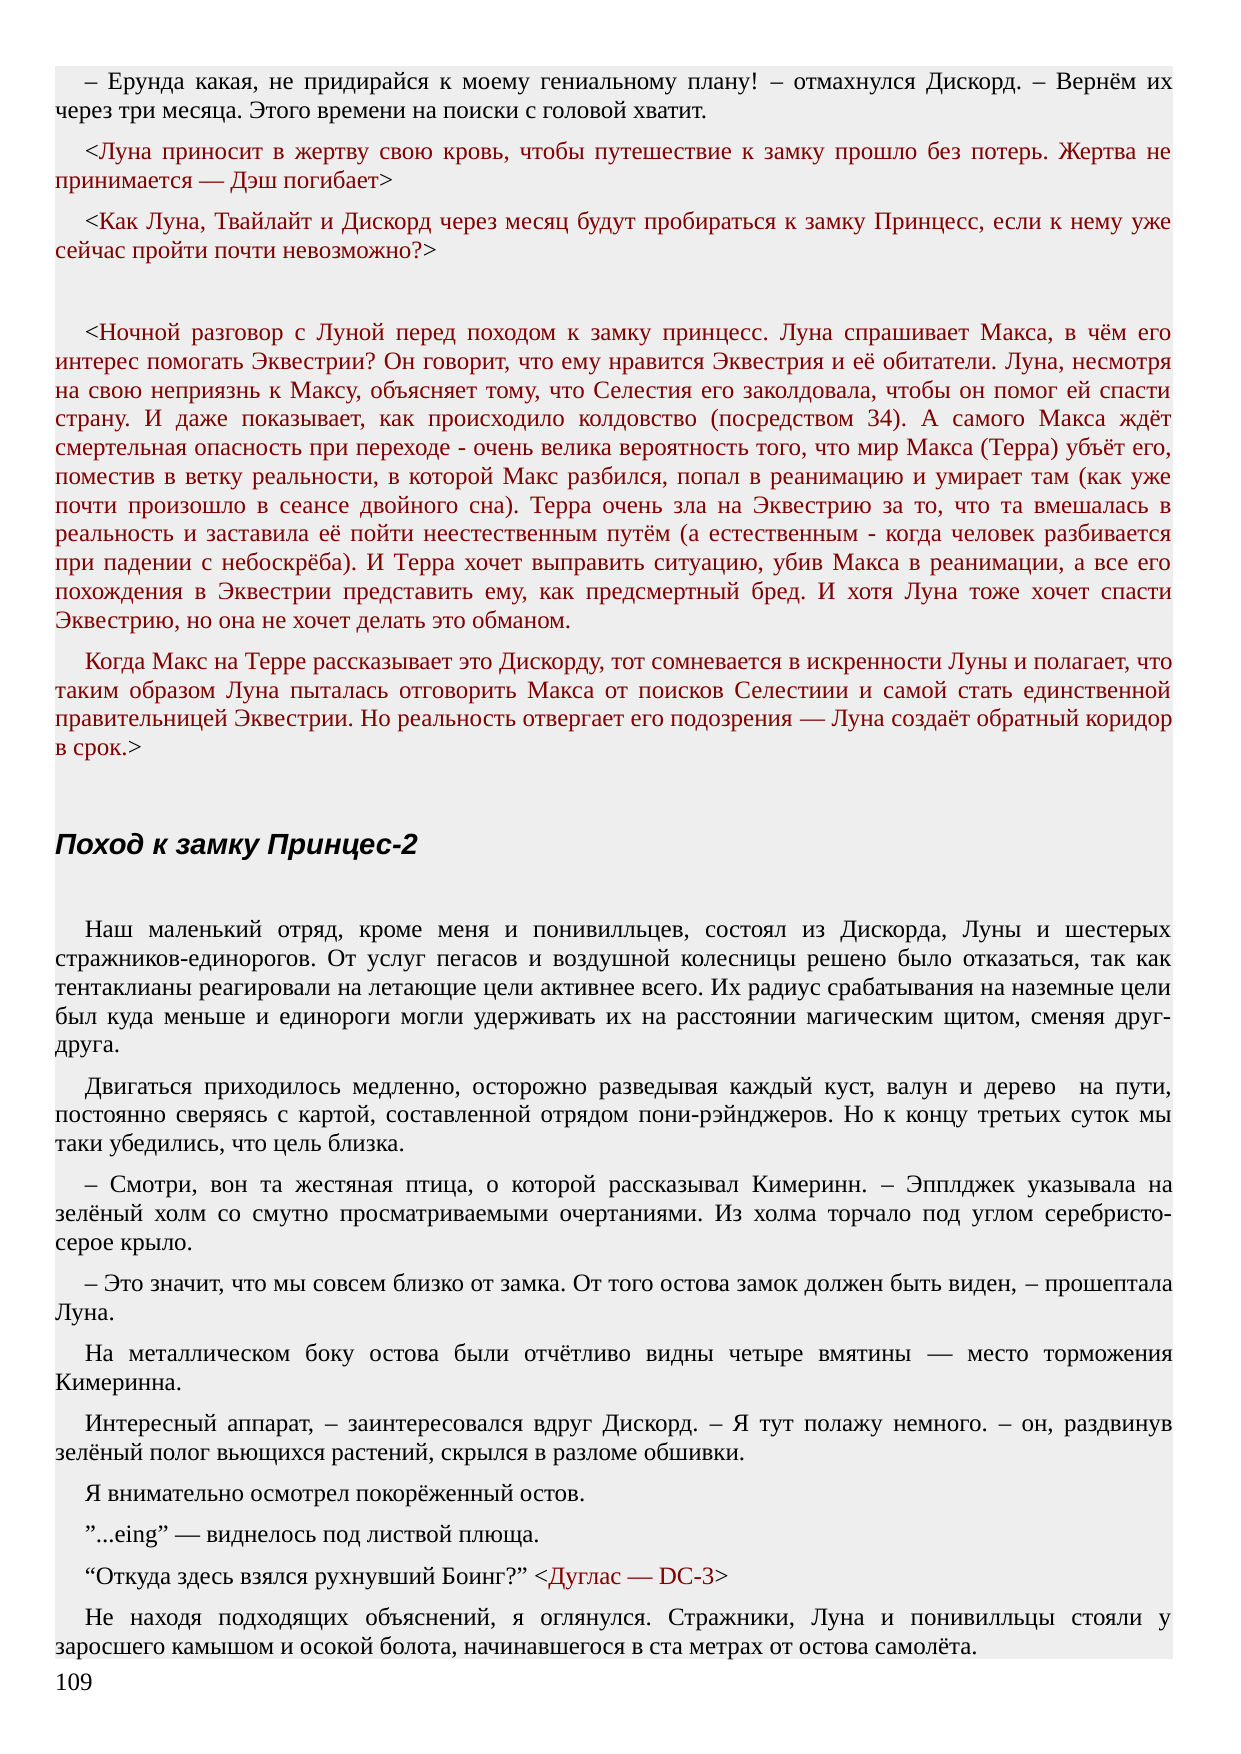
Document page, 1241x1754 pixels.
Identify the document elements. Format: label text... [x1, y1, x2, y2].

text – Смотри, вон та жестяная птица, о которой рассказывал Кимеринн. – Эпплджек указывала на зелёный холм со смутно просматриваемыми очертаниями. Из холма торчало под углом серебристо-серое крыло. [55, 1169, 1173, 1256]
text – Это значит, что мы совсем близко от замка. От того остова замок должен быть виден, – прошептала Луна. [55, 1268, 1173, 1326]
text – Ерунда какая, не придирайся к моему гениальному плану! – отмахнулся Дискорд. – Вернём их через три месяца. Этого времени на поиски с головой хватит. [55, 66, 1173, 123]
text <Луна приносит в жертву свою кровь, чтобы путешествие к замку прошло без потерь. Жертва не принимается — Дэш погибает> [55, 136, 1173, 193]
text ”...eing” — виднелось под листвой плюща. [55, 1519, 1173, 1548]
text Наш маленький отряд, кроме меня и понивилльцев, состоял из Дискорда, Луны и шестерых стражников-единорогов. От услуг пегасов и воздушной колесницы решено было отказаться, так как тентаклианы реагировали на летающие цели активнее всего. Их радиус срабатывания на наземные цели был куда меньше и единороги могли удерживать их на расстоянии магическим щитом, сменяя друг-друга. [55, 914, 1173, 1058]
text <Как Луна, Твайлайт и Дискорд через месяц будут пробираться к замку Принцесс, если к нему уже сейчас пройти почти невозможно?> [55, 206, 1173, 263]
subtitle Поход к замку Принцес-2 [55, 827, 1173, 861]
text <Ночной разговор с Луной перед походом к замку принцесс. Луна спрашивает Макса, в чём его интерес помогать Эквестрии? Он говорит, что ему нравится Эквестрия и её обитатели. Луна, несмотря на свою неприязнь к Максу, объясняет тому, что Селестия его заколдовала, чтобы он помог ей спасти страну. И даже показывает, как происходило колдовство (посредством 34). А самого Макса ждёт смертельная опасность при переходе - очень велика вероятность того, что мир Макса (Терра) убъёт его, поместив в ветку реальности, в которой Макс разбился, попал в реанимацию и умирает там (как уже почти произошло в сеансе двойного сна). Терра очень зла на Эквестрию за то, что та вмешалась в реальность и заставила её пойти неестественным путём (а естественным - когда человек разбивается при падении с небоскрёба). И Терра хочет выправить ситуацию, убив Макса в реанимации, а все его похождения в Эквестрии представить ему, как предсмертный бред. И хотя Луна тоже хочет спасти Эквестрию, но она не хочет делать это обманом. [55, 317, 1173, 633]
text Когда Макс на Терре рассказывает это Дискорду, тот сомневается в искренности Луны и полагает, что таким образом Луна пыталась отговорить Макса от поисков Селестиии и самой стать единственной правительницей Эквестрии. Но реальность отвергает его подозрения — Луна создаёт обратный коридор в срок.> [55, 646, 1173, 761]
text “Откуда здесь взялся рухнувший Боинг?” <Дуглас — DC-3> [55, 1561, 1173, 1589]
text Не находя подходящих объяснений, я оглянулся. Стражники, Луна и понивилльцы стояли у заросшего камышом и осокой болота, начинавшегося в ста метрах от остова самолёта. [55, 1602, 1173, 1659]
text Я внимательно осмотрел покорёженный остов. [55, 1478, 1173, 1507]
text На металлическом боку остова были отчётливо видны четыре вмятины — место торможения Кимеринна. [55, 1338, 1173, 1396]
text Двигаться приходилось медленно, осторожно разведывая каждый куст, валун и дерево на пути, постоянно сверяясь с картой, составленной отрядом пони-рэйнджеров. Но к концу третьих суток мы таки убедились, что цель близка. [55, 1071, 1173, 1157]
text Интересный аппарат, – заинтересовался вдруг Дискорд. – Я тут полажу немного. – он, раздвинув зелёный полог вьющихся растений, скрылся в разломе обшивки. [55, 1408, 1173, 1466]
